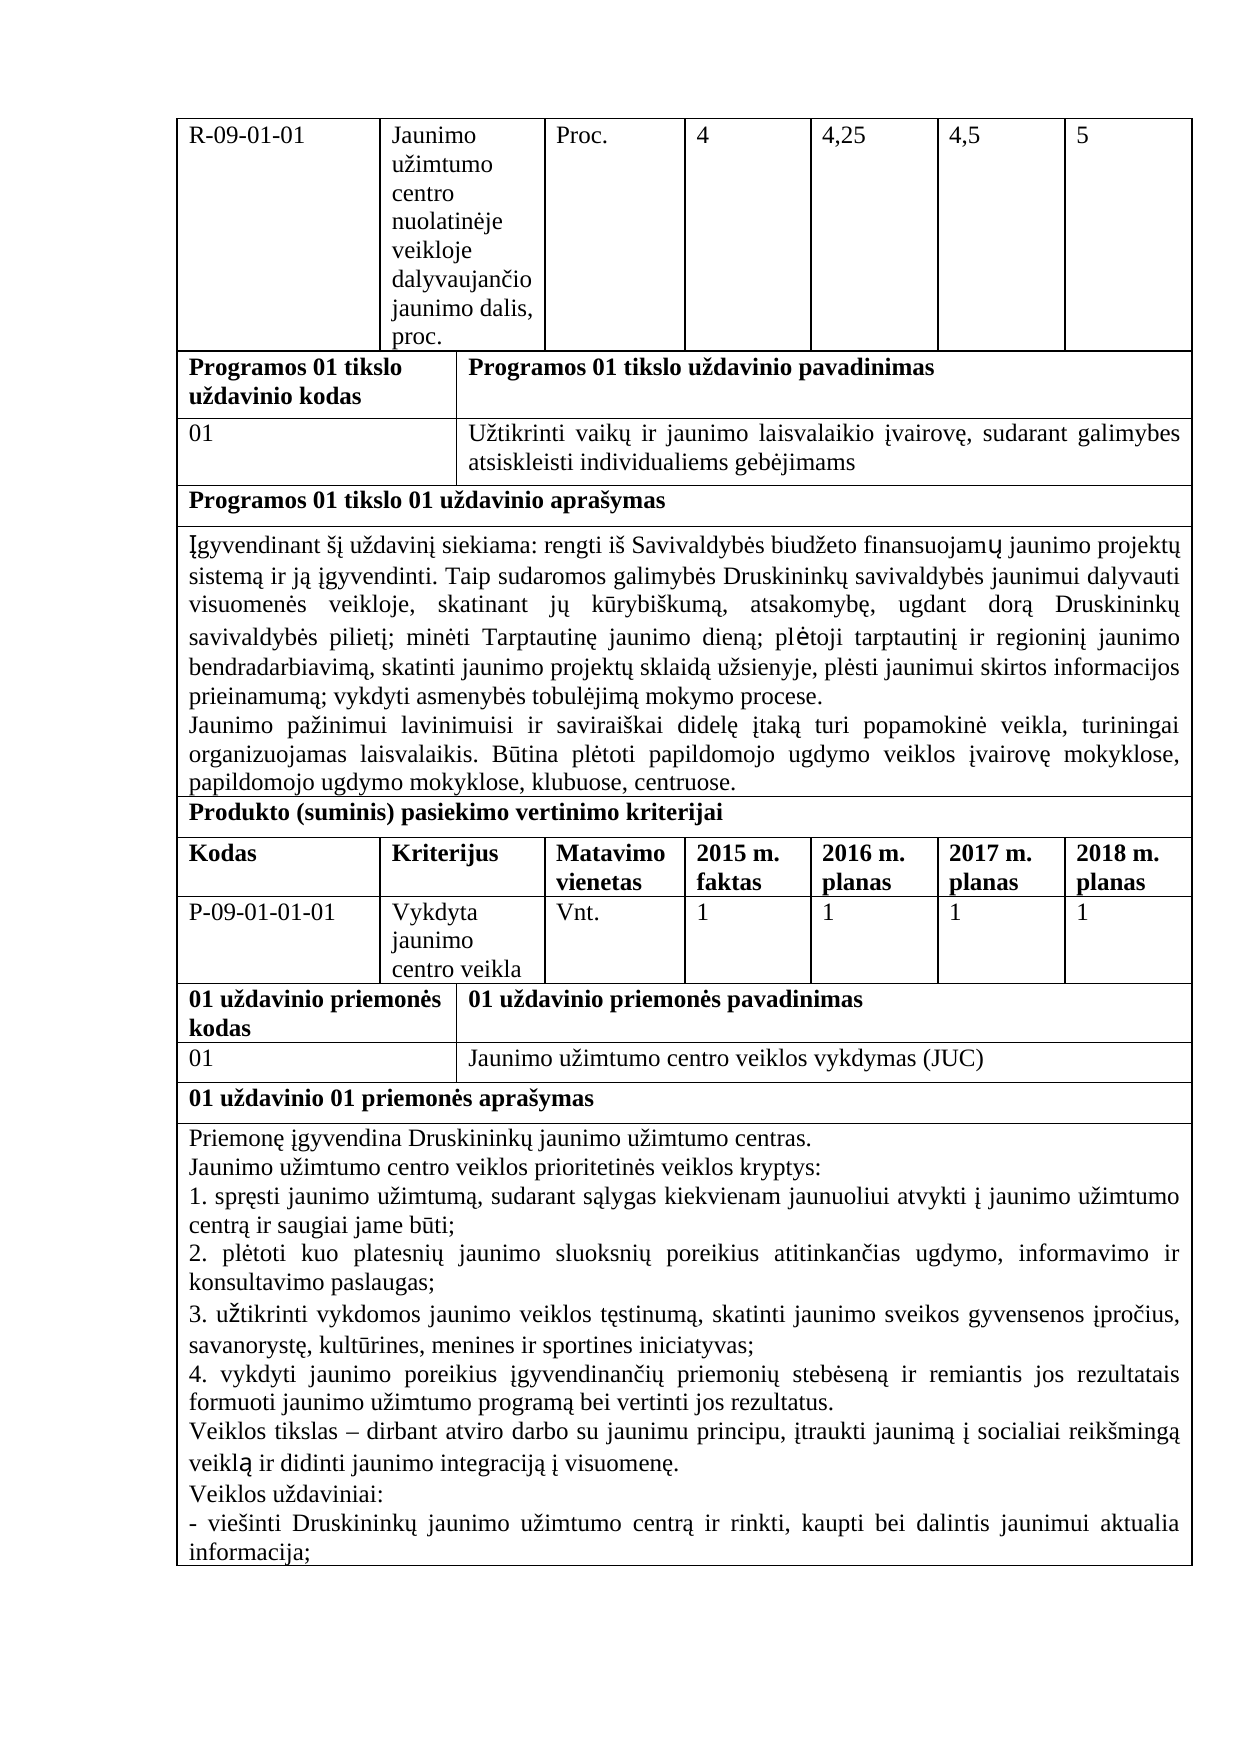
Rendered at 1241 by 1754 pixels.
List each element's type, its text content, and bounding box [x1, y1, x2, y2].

table_cell Matavimo vienetas [546, 838, 684, 896]
table_cell 4,5 [939, 119, 1064, 350]
table_cell 1 [686, 897, 810, 983]
table_cell 2016 m. planas [812, 838, 937, 896]
table_cell Kodas [178, 838, 379, 896]
table_cell 2017 m. planas [939, 838, 1064, 896]
table_cell Vykdyta jaunimo centro veikla [381, 897, 544, 983]
table_cell Įgyvendinant šį uždavinį siekiama: rengti iš Savivaldybės biudžeto finansuojamų jaunimo projektų sistemą ir ją įgyvendinti. Taip sudaromos galimybės Druskininkų savivaldybės jaunimui dalyvauti visuomenės veikloje, skatinant jų kūrybiškumą, atsakomybę, ugdant dorą Druskininkų savivaldybės pilietį; minėti Tarptautinę jaunimo dieną; plėtoji tarptautinį ir regioninį jaunimo bendradarbiavimą, skatinti jaunimo projektų sklaidą užsienyje, plėsti jaunimui skirtos informacijos prieinamumą; vykdyti asmenybės tobulėjimą mokymo procese. Jaunimo pažinimui lavinimuisi ir saviraiškai didelę įtaką turi popamokinė veikla, turiningai organizuojamas laisvalaikis. Būtina plėtoti papildomojo ugdymo veiklos įvairovę mokyklose, papildomojo ugdymo mokyklose, klubuose, centruose. [178, 527, 1191, 796]
table_cell Programos 01 tikslo 01 uždavinio aprašymas [178, 486, 1191, 526]
table_cell 1 [939, 897, 1064, 983]
table_cell 4,25 [812, 119, 937, 350]
table_cell P-09-01-01-01 [178, 897, 379, 983]
table_cell 01 uždavinio priemonės kodas [178, 984, 456, 1042]
table_cell 01 [178, 1043, 456, 1082]
table_cell Produkto (suminis) pasiekimo vertinimo kriterijai [178, 797, 1191, 837]
table_cell Kriterijus [381, 838, 544, 896]
table_cell Priemonę įgyvendina Druskininkų jaunimo užimtumo centras. Jaunimo užimtumo centro veiklos prioritetinės veiklos kryptys: 1. spręsti jaunimo užimtumą, sudarant sąlygas kiekvienam jaunuoliui atvykti į jaunimo užimtumo centrą ir saugiai jame būti; 2. plėtoti kuo platesnių jaunimo sluoksnių poreikius atitinkančias ugdymo, informavimo ir konsultavimo paslaugas; 3. užtikrinti vykdomos jaunimo veiklos tęstinumą, skatinti jaunimo sveikos gyvensenos įpročius, savanorystę, kultūrines, menines ir sportines iniciatyvas; 4. vykdyti jaunimo poreikius įgyvendinančių priemonių stebėseną ir remiantis jos rezultatais formuoti jaunimo užimtumo programą bei vertinti jos rezultatus. Veiklos tikslas – dirbant atviro darbo su jaunimu principu, įtraukti jaunimą į socialiai reikšmingą veiklą ir didinti jaunimo integraciją į visuomenę. Veiklos uždaviniai: - viešinti Druskininkų jaunimo užimtumo centrą ir rinkti, kaupti bei dalintis jaunimui aktualia informacija; [178, 1124, 1191, 1565]
table_cell Jaunimo užimtumo centro nuolatinėje veikloje dalyvaujančio jaunimo dalis, proc. [381, 119, 544, 350]
table_cell Jaunimo užimtumo centro veiklos vykdymas (JUC) [457, 1043, 1191, 1082]
table_cell 1 [1066, 897, 1191, 983]
table_cell 2015 m. faktas [686, 838, 810, 896]
table_cell 1 [812, 897, 937, 983]
table_cell Vnt. [546, 897, 684, 983]
table_cell 5 [1066, 119, 1191, 350]
table_cell 2018 m. planas [1066, 838, 1191, 896]
table_cell R-09-01-01 [178, 119, 379, 350]
table_cell 01 [178, 419, 456, 484]
table_cell 01 uždavinio priemonės pavadinimas [457, 984, 1191, 1042]
table_cell Programos 01 tikslo uždavinio pavadinimas [457, 352, 1191, 417]
table_cell 4 [686, 119, 810, 350]
table_cell 01 uždavinio 01 priemonės aprašymas [178, 1083, 1191, 1122]
table_cell Proc. [546, 119, 684, 350]
table_cell Užtikrinti vaikų ir jaunimo laisvalaikio įvairovę, sudarant galimybes atsiskleisti individualiems gebėjimams [457, 419, 1191, 484]
table_cell Programos 01 tikslo uždavinio kodas [178, 352, 456, 417]
